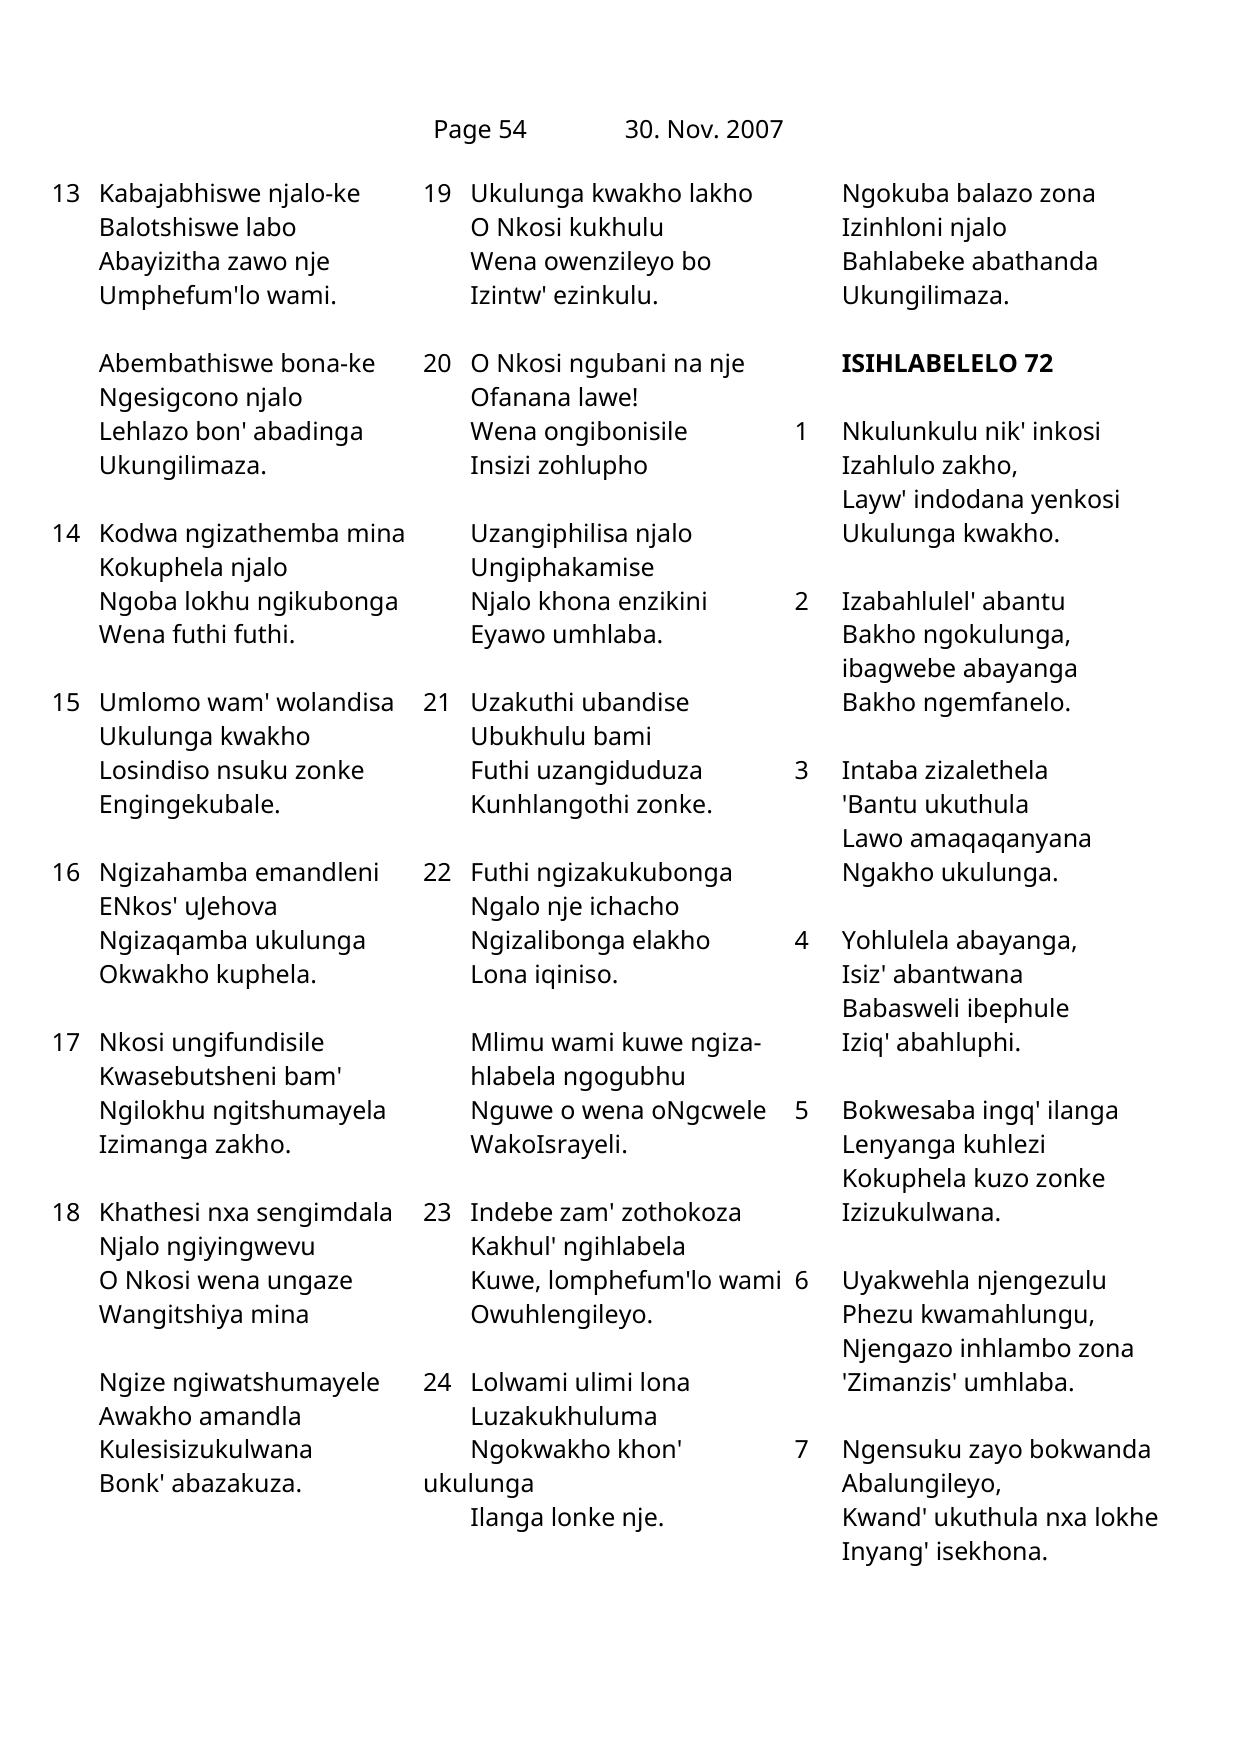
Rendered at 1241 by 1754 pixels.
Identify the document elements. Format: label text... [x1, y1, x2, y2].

text 20 O Nkosi ngubani na nje [423, 346, 794, 380]
text Ngizaqamba ukulunga [51, 923, 423, 957]
text ibagwebe abayanga [794, 651, 1166, 685]
text WakoIsrayeli. [423, 1127, 794, 1161]
text Balotshiswe labo [51, 210, 423, 244]
text 21 Uzakuthi ubandise [423, 685, 794, 719]
text Eyawo umhlaba. [423, 617, 794, 651]
text O Nkosi kukhulu [423, 210, 794, 244]
text 7 Ngensuku zayo bokwanda [794, 1432, 1166, 1466]
text Ilanga lonke nje. [423, 1500, 794, 1534]
text Phezu kwamahlungu, [794, 1297, 1166, 1331]
text Ubukhulu bami [423, 719, 794, 753]
text Njalo khona enzikini [423, 583, 794, 617]
text ENkos' uJehova [51, 889, 423, 923]
text Lenyanga kuhlezi [794, 1127, 1166, 1161]
text Layw' indodana yenkosi [794, 482, 1166, 516]
text 22 Futhi ngizakukubonga [423, 855, 794, 889]
text 5 Bokwesaba ingq' ilanga [794, 1093, 1166, 1127]
text Ngesigcono njalo [51, 380, 423, 414]
text Kwasebutsheni bam' [51, 1059, 423, 1093]
text 15 Umlomo wam' wolandisa [51, 685, 423, 719]
text Ngalo nje ichacho [423, 889, 794, 923]
text Izinhloni njalo [794, 210, 1166, 244]
text O Nkosi wena ungaze [51, 1263, 423, 1297]
text Kokuphela njalo [51, 549, 423, 583]
text Abalungileyo, [794, 1466, 1166, 1500]
text Lawo amaqaqanyana [794, 821, 1166, 855]
text Izizukulwana. [794, 1195, 1166, 1229]
text Ngokuba balazo zona [794, 176, 1166, 210]
text ISIHLABELELO 72 [794, 346, 1166, 380]
text Mlimu wami kuwe ngiza- [423, 1025, 794, 1059]
text Kuwe, lomphefum'lo wami [423, 1263, 794, 1297]
text Ungiphakamise [423, 549, 794, 583]
text Ngizalibonga elakho [423, 923, 794, 957]
text Bakho ngemfanelo. [794, 685, 1166, 719]
text Luzakukhuluma [423, 1398, 794, 1432]
text 23 Indebe zam' zothokoza [423, 1195, 794, 1229]
text 2 Izabahlulel' abantu [794, 583, 1166, 617]
text Wangitshiya mina [51, 1297, 423, 1331]
text Babasweli ibephule [794, 991, 1166, 1025]
text Bakho ngokulunga, [794, 617, 1166, 651]
text Wena ongibonisile [423, 414, 794, 448]
text Engingekubale. [51, 787, 423, 821]
text hlabela ngogubhu [423, 1059, 794, 1093]
text 24 Lolwami ulimi lona [423, 1364, 794, 1398]
text Bahlabeke abathanda [794, 244, 1166, 278]
text Kunhlangothi zonke. [423, 787, 794, 821]
text Kulesisizukulwana [51, 1432, 423, 1466]
text Wena futhi futhi. [51, 617, 423, 651]
text Ofanana lawe! [423, 380, 794, 414]
text Losindiso nsuku zonke [51, 753, 423, 787]
text Lona iqiniso. [423, 957, 794, 991]
text 3 Intaba zizalethela [794, 753, 1166, 787]
text Ukungilimaza. [51, 448, 423, 482]
text Isiz' abantwana [794, 957, 1166, 991]
text Umphefum'lo wami. [51, 278, 423, 312]
text Ukungilimaza. [794, 278, 1166, 312]
text Njalo ngiyingwevu [51, 1229, 423, 1263]
text Izahlulo zakho, [794, 448, 1166, 482]
text 6 Uyakwehla njengezulu [794, 1263, 1166, 1297]
text Izintw' ezinkulu. [423, 278, 794, 312]
text Abembathiswe bona-ke [51, 346, 423, 380]
text 1 Nkulunkulu nik' inkosi [794, 414, 1166, 448]
text 'Zimanzis' umhlaba. [794, 1364, 1166, 1398]
text 19 Ukulunga kwakho lakho [423, 176, 794, 210]
text Owuhlengileyo. [423, 1297, 794, 1331]
text Lehlazo bon' abadinga [51, 414, 423, 448]
text Ngokwakho khon' ukulunga [423, 1432, 794, 1500]
text Awakho amandla [51, 1398, 423, 1432]
text Okwakho kuphela. [51, 957, 423, 991]
text 14 Kodwa ngizathemba mina [51, 516, 423, 549]
text 18 Khathesi nxa sengimdala [51, 1195, 423, 1229]
text Ngoba lokhu ngikubonga [51, 583, 423, 617]
text Ngize ngiwatshumayele [51, 1364, 423, 1398]
text Ukulunga kwakho. [794, 516, 1166, 549]
text Ngakho ukulunga. [794, 855, 1166, 889]
text Futhi uzangiduduza [423, 753, 794, 787]
text 16 Ngizahamba emandleni [51, 855, 423, 889]
text Izimanga zakho. [51, 1127, 423, 1161]
text Kakhul' ngihlabela [423, 1229, 794, 1263]
text Abayizitha zawo nje [51, 244, 423, 278]
text 'Bantu ukuthula [794, 787, 1166, 821]
text Uzangiphilisa njalo [423, 516, 794, 549]
text Inyang' isekhona. [794, 1534, 1166, 1568]
text Ukulunga kwakho [51, 719, 423, 753]
text Iziq' abahluphi. [794, 1025, 1166, 1059]
text Wena owenzileyo bo [423, 244, 794, 278]
text Nguwe o wena oNgcwele [423, 1093, 794, 1127]
text Insizi zohlupho [423, 448, 794, 482]
text Bonk' abazakuza. [51, 1466, 423, 1500]
text Njengazo inhlambo zona [794, 1331, 1166, 1364]
text 17 Nkosi ungifundisile [51, 1025, 423, 1059]
text Kokuphela kuzo zonke [794, 1161, 1166, 1195]
text 4 Yohlulela abayanga, [794, 923, 1166, 957]
text 13 Kabajabhiswe njalo-ke [51, 176, 423, 210]
text Kwand' ukuthula nxa lokhe [794, 1500, 1166, 1534]
text Ngilokhu ngitshumayela [51, 1093, 423, 1127]
